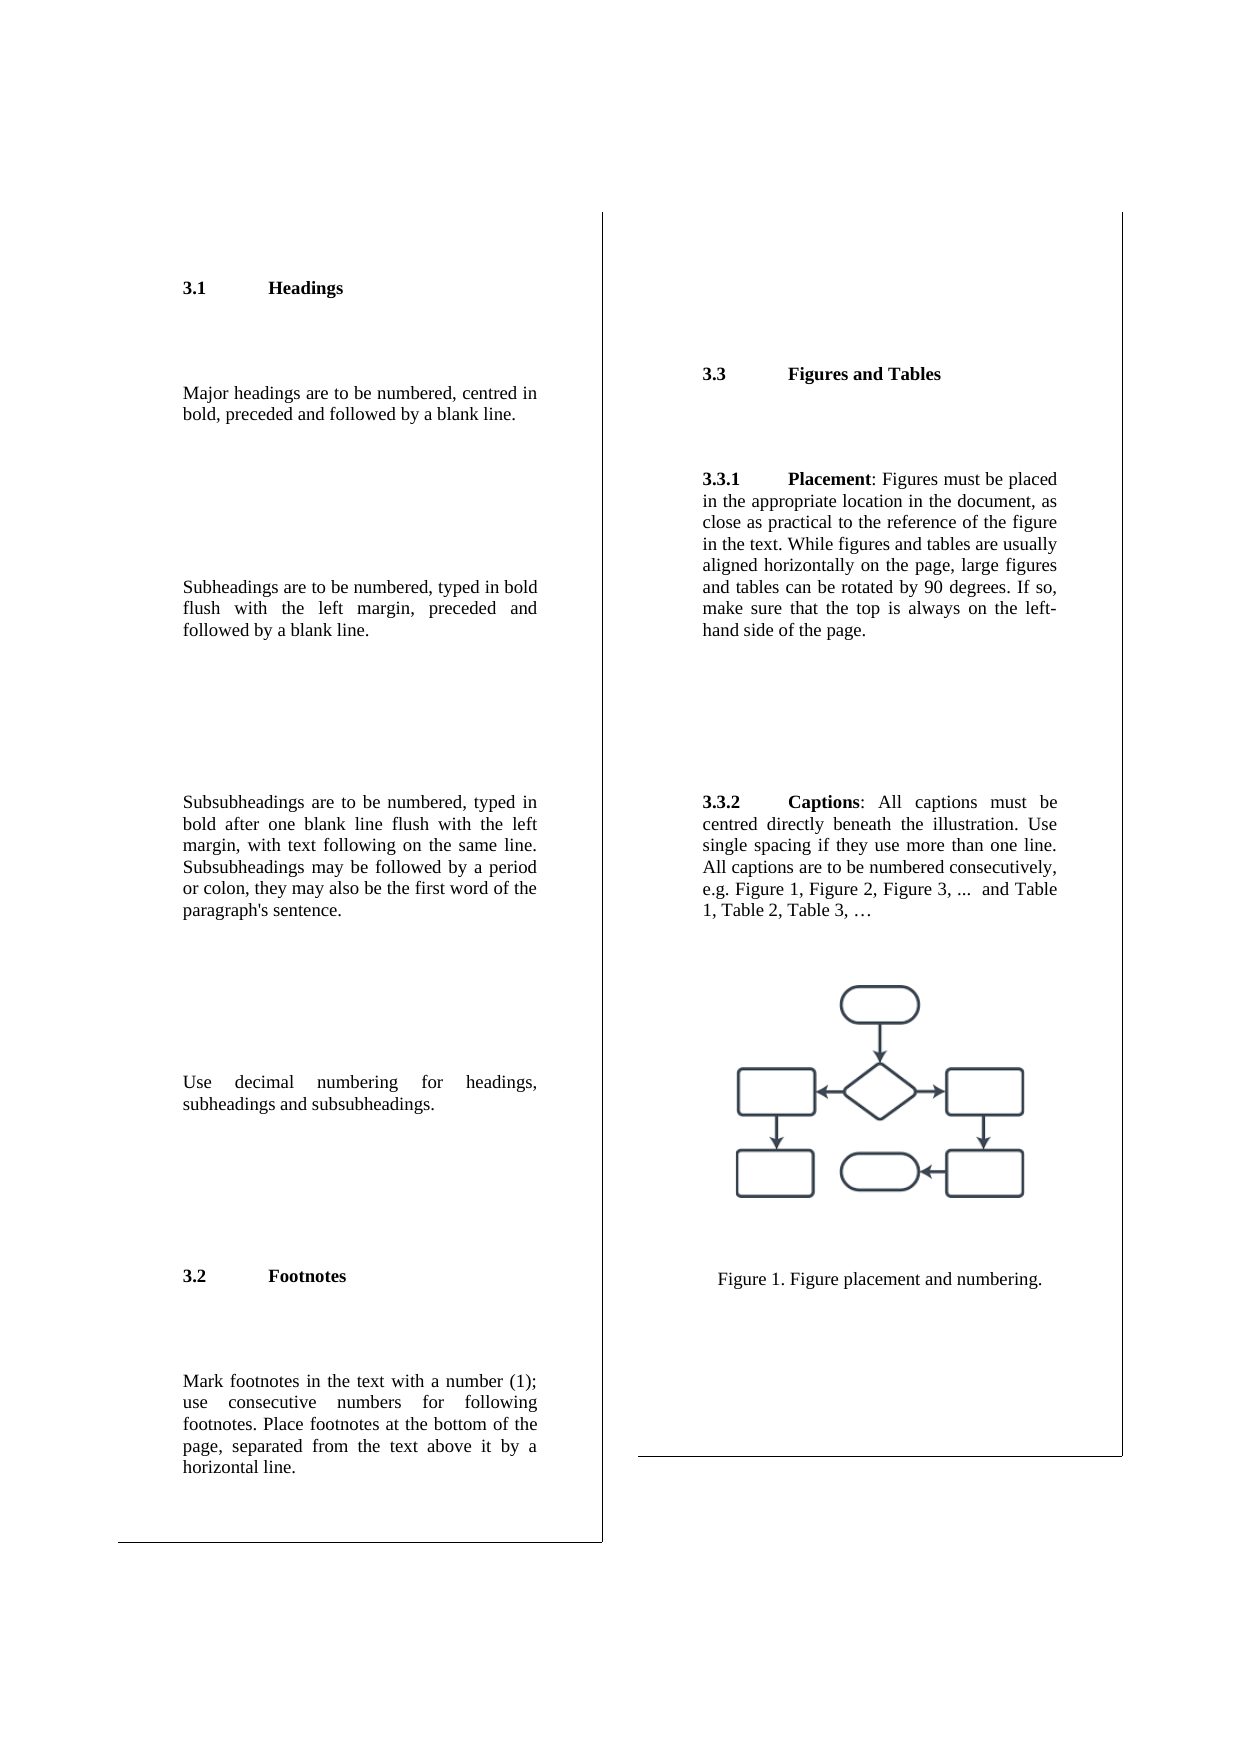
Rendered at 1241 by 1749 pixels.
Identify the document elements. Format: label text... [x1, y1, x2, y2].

list Headings [118, 212, 602, 317]
list Figures and Tables [638, 363, 1122, 403]
text Figure 1. Figure placement and numbering. [638, 1203, 1122, 1354]
list Placement: Figures must be placed in the appropriate location in the document, as close as practical to the reference of the figure in the text. While figures and tables are usually aligned horizontally on the page, large figures and tables can be rotated by 90 degrees. If so, make sure that the top is always on the left-hand side of the page. [638, 403, 1122, 705]
list Captions: All captions must be centred directly beneath the illustration. Use single spacing if they use more than one line. All captions are to be numbered consecutively, e.g. Figure 1, Figure 2, Figure 3, ... and Table 1, Table 2, Table 3, … [638, 791, 1122, 985]
text Subheadings are to be numbered, typed in bold flush with the left margin, preceded and followed by a blank line. [118, 576, 602, 705]
text Use decimal numbering for headings, subheadings and subsubheadings. [118, 1071, 602, 1179]
text Subsubheadings are to be numbered, typed in bold after one blank line flush with the left margin, with text following on the same line. Subsubheadings may be followed by a period or colon, they may also be the first word of the paragraph's sentence. [118, 791, 602, 985]
list Footnotes [118, 1265, 602, 1305]
text Major headings are to be numbered, centred in bold, preceded and followed by a blank line. [118, 317, 602, 489]
text Mark footnotes in the text with a number (1); use consecutive numbers for following footnotes. Place footnotes at the bottom of the page, separated from the text above it by a horizontal line. [118, 1305, 602, 1542]
